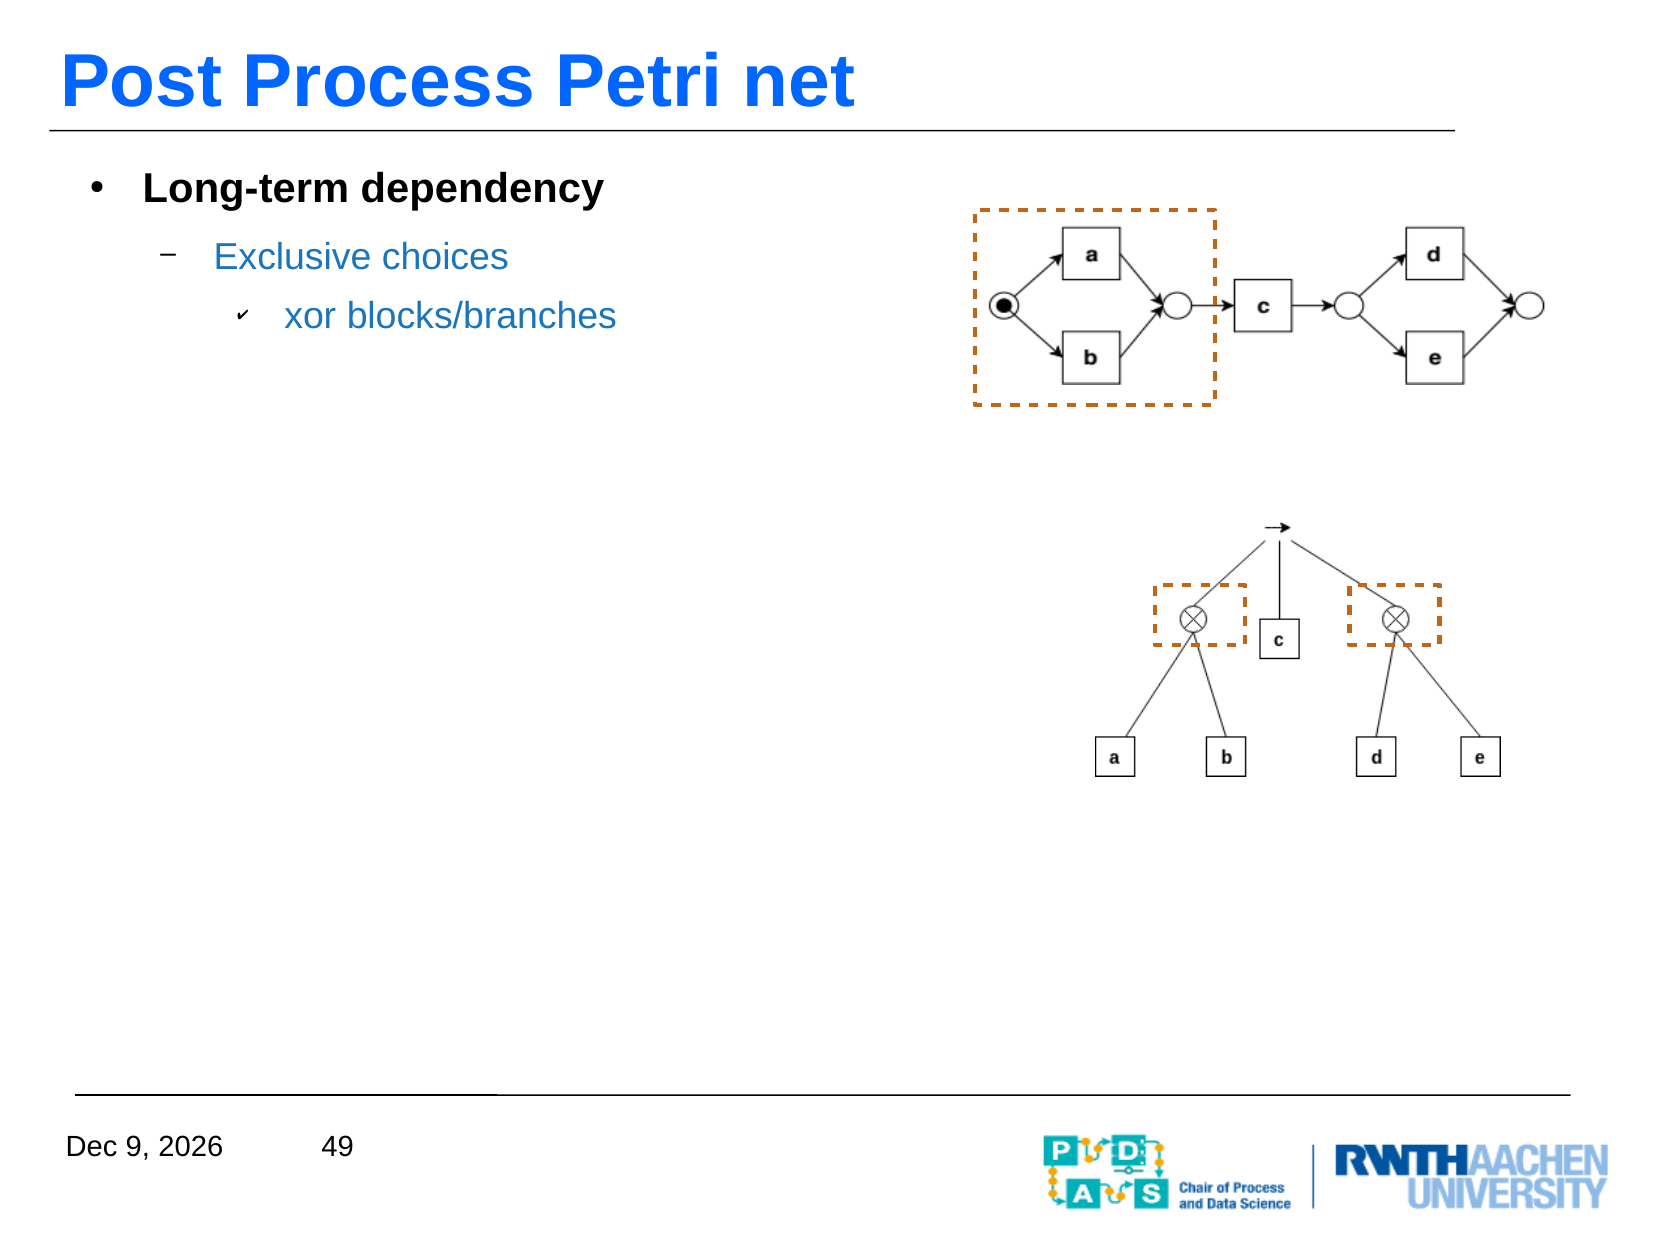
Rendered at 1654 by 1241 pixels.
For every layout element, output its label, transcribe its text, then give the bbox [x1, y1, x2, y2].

picture [1095, 518, 1501, 777]
picture [1005, 1090, 1647, 1241]
list Long-term dependency Exclusive choices xor blocks/branches [71, 165, 871, 1021]
title Post Process Petri net [60, 30, 1549, 131]
picture [975, 189, 1546, 385]
